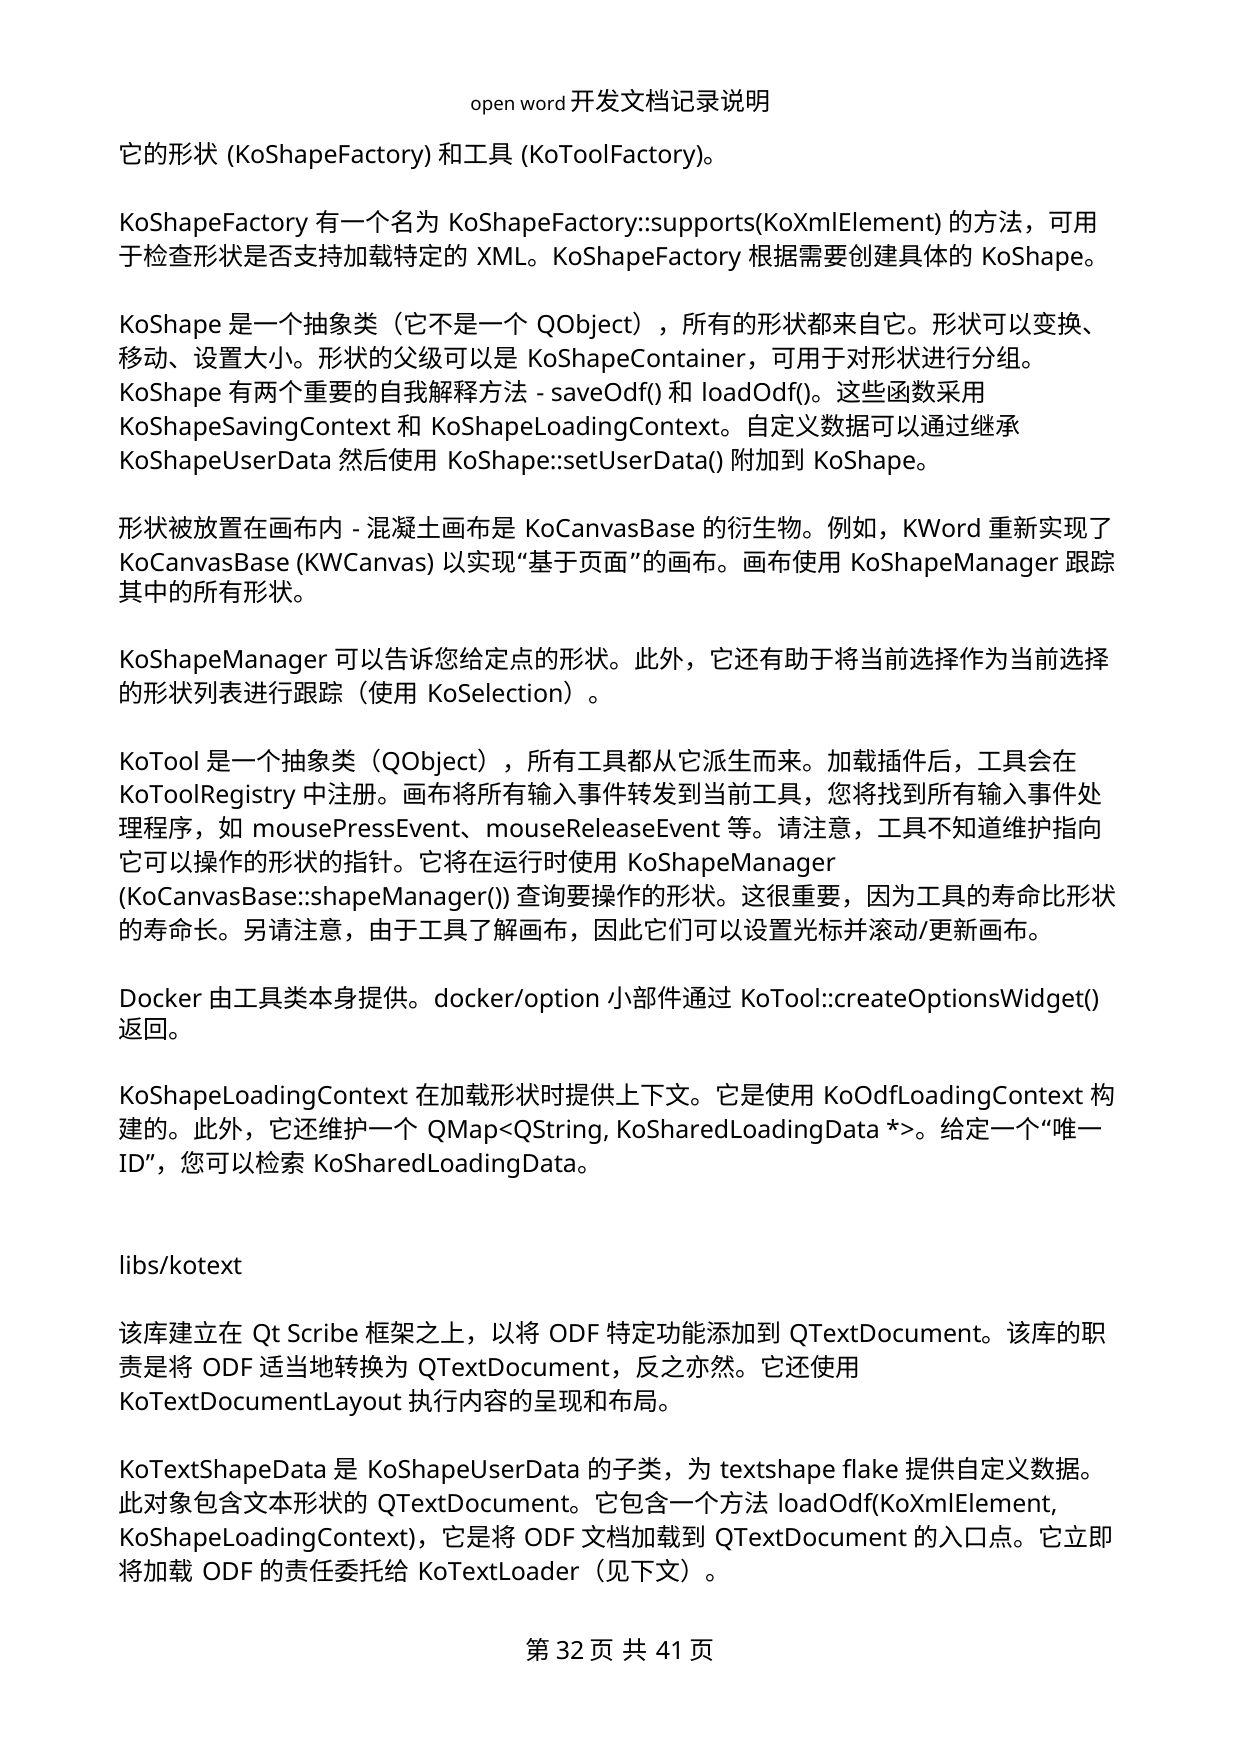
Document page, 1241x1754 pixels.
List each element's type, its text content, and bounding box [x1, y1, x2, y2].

text KoShape 是一个抽象类（它不是一个 QObject），所有的形状都来自它。形状可以变换、移动、设置大小。形状的父级可以是 KoShapeContainer，可用于对形状进行分组。KoShape 有两个重要的自我解释方法 - saveOdf() 和 loadOdf()。这些函数采用 KoShapeSavingContext 和 KoShapeLoadingContext。自定义数据可以通过继承 KoShapeUserData 然后使用 KoShape::setUserData() 附加到 KoShape。 [119, 307, 1121, 477]
text KoShapeFactory 有一个名为 KoShapeFactory::supports(KoXmlElement) 的方法，可用于检查形状是否支持加载特定的 XML。KoShapeFactory 根据需要创建具体的 KoShape。 [119, 205, 1121, 273]
text Docker 由工具类本身提供。docker/option 小部件通过 KoTool::createOptionsWidget() 返回。 [119, 981, 1121, 1044]
text 形状被放置在画布内 - 混凝土画布是 KoCanvasBase 的衍生物。例如，KWord 重新实现了 KoCanvasBase (KWCanvas) 以实现“基于页面”的画布。画布使用 KoShapeManager 跟踪其中的所有形状。 [119, 511, 1121, 608]
text 该库建立在 Qt Scribe 框架之上，以将 ODF 特定功能添加到 QTextDocument。该库的职责是将 ODF 适当地转换为 QTextDocument，反之亦然。它还使用 KoTextDocumentLayout 执行内容的呈现和布局。 [119, 1316, 1121, 1418]
text KoTextShapeData 是 KoShapeUserData 的子类，为 textshape flake 提供自定义数据。此对象包含文本形状的 QTextDocument。它包含一个方法 loadOdf(KoXmlElement, KoShapeLoadingContext)，它是将 ODF 文档加载到 QTextDocument 的入口点。它立即将加载 ODF 的责任委托给 KoTextLoader（见下文）。 [119, 1452, 1121, 1587]
text libs/kotext [119, 1248, 1121, 1282]
text KoTool 是一个抽象类（QObject），所有工具都从它派生而来。加载插件后，工具会在 KoToolRegistry 中注册。画布将所有输入事件转发到当前工具，您将找到所有输入事件处理程序，如 mousePressEvent、mouseReleaseEvent 等。请注意，工具不知道维护指向它可以操作的形状的指针。它将在运行时使用 KoShapeManager (KoCanvasBase::shapeManager()) 查询要操作的形状。这很重要，因为工具的寿命比形状的寿命长。另请注意，由于工具了解画布，因此它们可以设置光标并滚动/更新画布。 [119, 743, 1121, 947]
text KoShapeLoadingContext 在加载形状时提供上下文。它是使用 KoOdfLoadingContext 构建的。此外，它还维护一个 QMap<QString, KoSharedLoadingData *>。给定一个“唯一 ID”，您可以检索 KoSharedLoadingData。 [119, 1078, 1121, 1180]
text 它的形状 (KoShapeFactory) 和工具 (KoToolFactory)。 [119, 137, 1121, 171]
text KoShapeManager 可以告诉您给定点的形状。此外，它还有助于将当前选择作为当前选择的形状列表进行跟踪（使用 KoSelection）。 [119, 642, 1121, 709]
